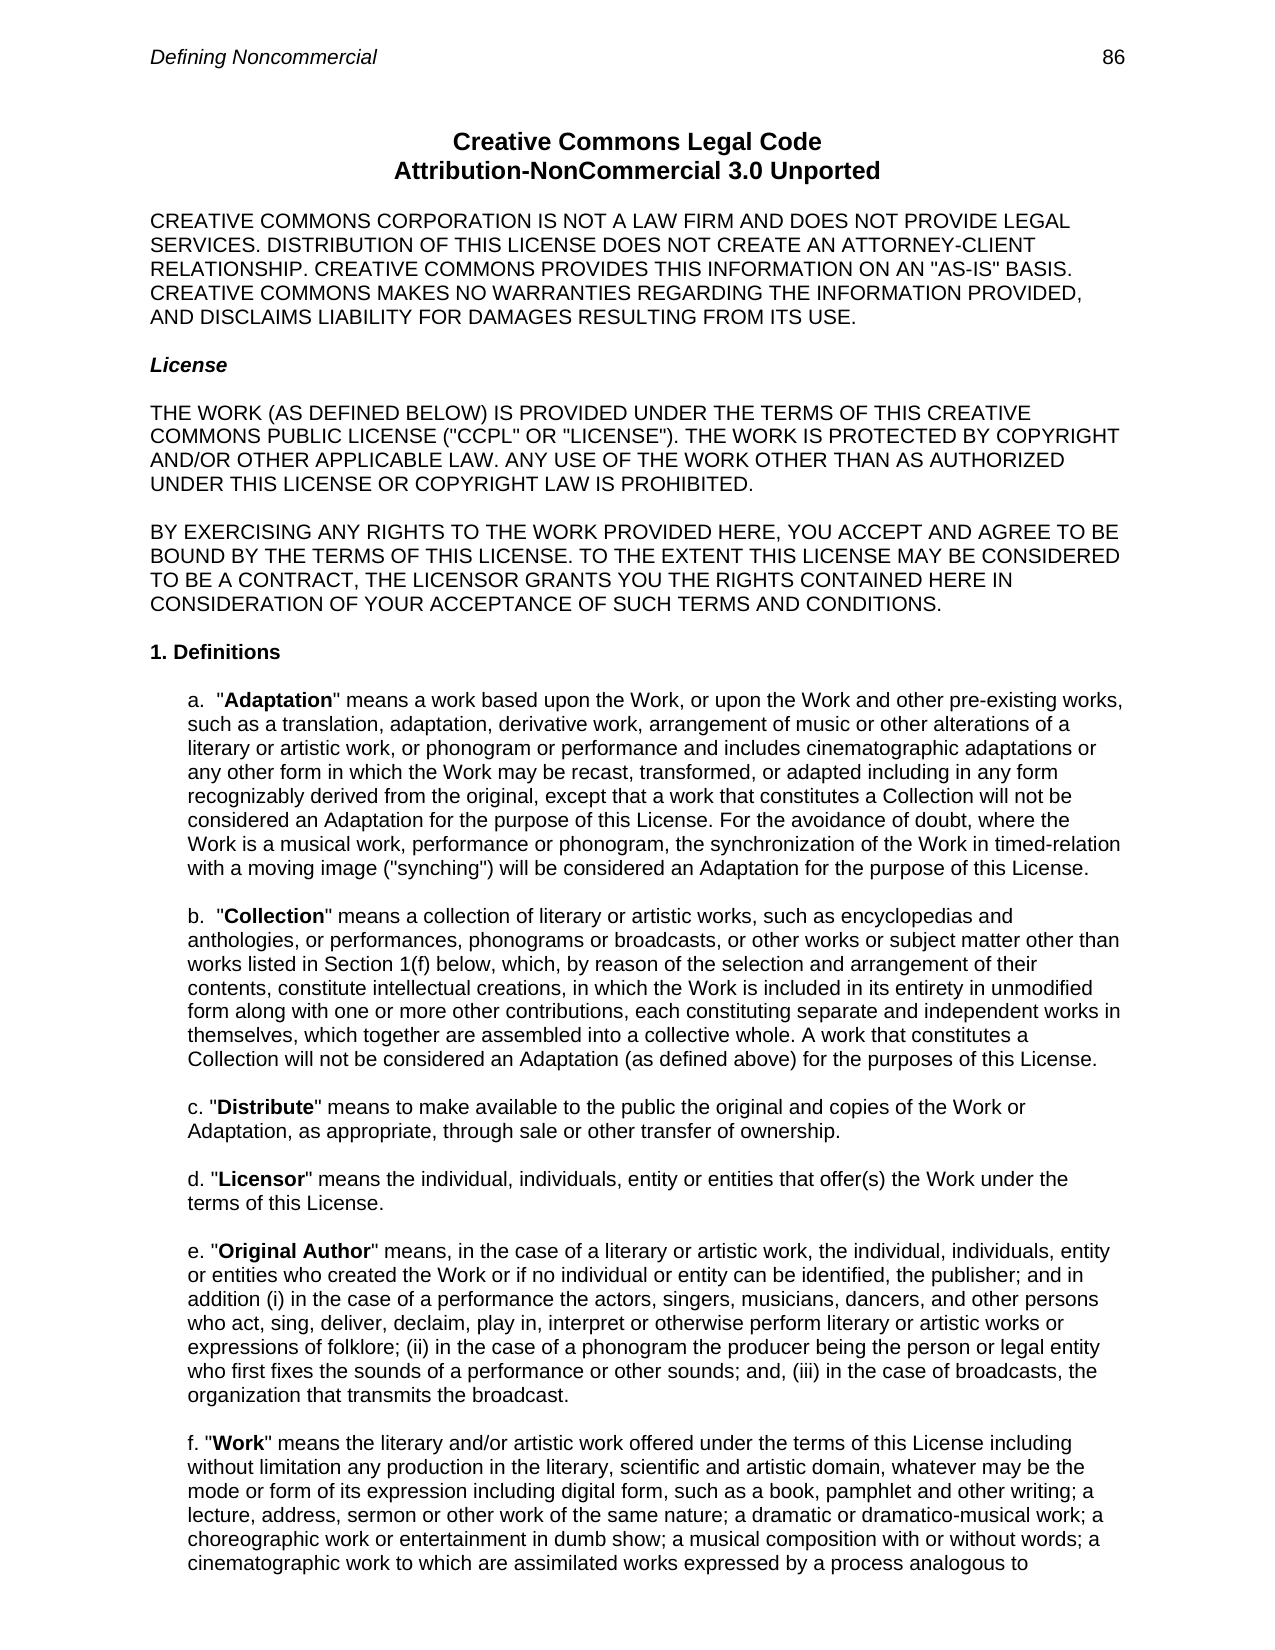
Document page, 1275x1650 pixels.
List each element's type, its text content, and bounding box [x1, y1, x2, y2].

text b. "Collection" means a collection of literary or artistic works, such as encyclopedias and anthologies, or performances, phonograms or broadcasts, or other works or subject matter other than works listed in Section 1(f) below, which, by reason of the selection and arrangement of their contents, constitute intellectual creations, in which the Work is included in its entirety in unmodified form along with one or more other contributions, each constituting separate and independent works in themselves, which together are assembled into a collective whole. A work that constitutes a Collection will not be considered an Adaptation (as defined above) for the purposes of this License. [187, 903, 1125, 1071]
text CREATIVE COMMONS CORPORATION IS NOT A LAW FIRM AND DOES NOT PROVIDE LEGAL SERVICES. DISTRIBUTION OF THIS LICENSE DOES NOT CREATE AN ATTORNEY-CLIENT RELATIONSHIP. CREATIVE COMMONS PROVIDES THIS INFORMATION ON AN "AS-IS" BASIS. CREATIVE COMMONS MAKES NO WARRANTIES REGARDING THE INFORMATION PROVIDED, AND DISCLAIMS LIABILITY FOR DAMAGES RESULTING FROM ITS USE. [150, 209, 1125, 328]
text THE WORK (AS DEFINED BELOW) IS PROVIDED UNDER THE TERMS OF THIS CREATIVE COMMONS PUBLIC LICENSE ("CCPL" OR "LICENSE"). THE WORK IS PROTECTED BY COPYRIGHT AND/OR OTHER APPLICABLE LAW. ANY USE OF THE WORK OTHER THAN AS AUTHORIZED UNDER THIS LICENSE OR COPYRIGHT LAW IS PROHIBITED. [150, 400, 1125, 496]
text c. "Distribute" means to make available to the public the original and copies of the Work or Adaptation, as appropriate, through sale or other transfer of ownership. [187, 1095, 1125, 1143]
text 1. Definitions [150, 640, 1125, 664]
text BY EXERCISING ANY RIGHTS TO THE WORK PROVIDED HERE, YOU ACCEPT AND AGREE TO BE BOUND BY THE TERMS OF THIS LICENSE. TO THE EXTENT THIS LICENSE MAY BE CONSIDERED TO BE A CONTRACT, THE LICENSOR GRANTS YOU THE RIGHTS CONTAINED HERE IN CONSIDERATION OF YOUR ACCEPTANCE OF SUCH TERMS AND CONDITIONS. [150, 520, 1125, 616]
text d. "Licensor" means the individual, individuals, entity or entities that offer(s) the Work under the terms of this License. [187, 1167, 1125, 1215]
text Creative Commons Legal Code [150, 127, 1125, 156]
text a. "Adaptation" means a work based upon the Work, or upon the Work and other pre-existing works, such as a translation, adaptation, derivative work, arrangement of music or other alterations of a literary or artistic work, or phonogram or performance and includes cinematographic adaptations or any other form in which the Work may be recast, transformed, or adapted including in any form recognizably derived from the original, except that a work that constitutes a Collection will not be considered an Adaptation for the purpose of this License. For the avoidance of doubt, where the Work is a musical work, performance or phonogram, the synchronization of the Work in timed-relation with a moving image ("synching") will be considered an Adaptation for the purpose of this License. [187, 688, 1125, 879]
text Attribution-NonCommercial 3.0 Unported [150, 156, 1125, 185]
text License [150, 352, 1125, 376]
text f. "Work" means the literary and/or artistic work offered under the terms of this License including without limitation any production in the literary, scientific and artistic domain, whatever may be the mode or form of its expression including digital form, such as a book, pamphlet and other writing; a lecture, address, sermon or other work of the same nature; a dramatic or dramatico-musical work; a choreographic work or entertainment in dumb show; a musical composition with or without words; a cinematographic work to which are assimilated works expressed by a process analogous to [187, 1431, 1125, 1574]
text e. "Original Author" means, in the case of a literary or artistic work, the individual, individuals, entity or entities who created the Work or if no individual or entity can be identified, the publisher; and in addition (i) in the case of a performance the actors, singers, musicians, dancers, and other persons who act, sing, deliver, declaim, play in, interpret or otherwise perform literary or artistic works or expressions of folklore; (ii) in the case of a phonogram the producer being the person or legal entity who first fixes the sounds of a performance or other sounds; and, (iii) in the case of broadcasts, the organization that transmits the broadcast. [187, 1239, 1125, 1407]
